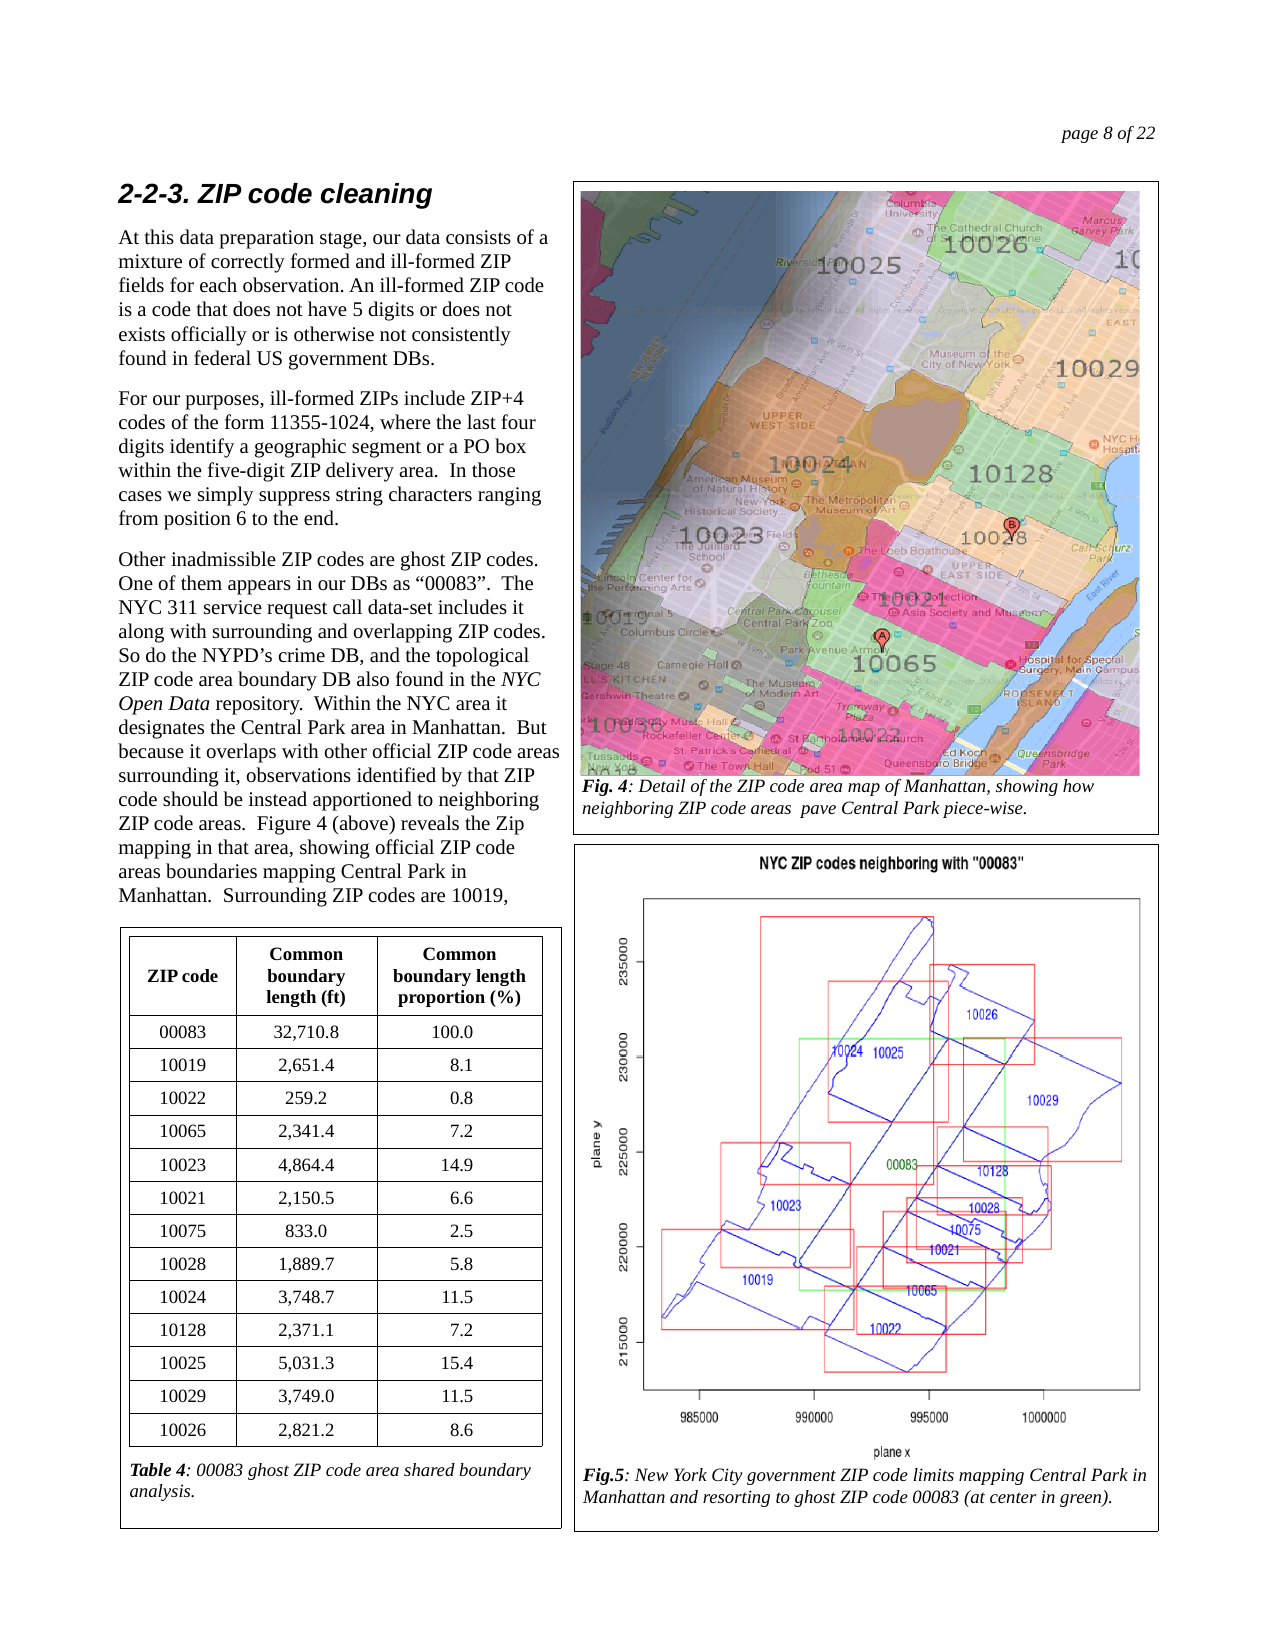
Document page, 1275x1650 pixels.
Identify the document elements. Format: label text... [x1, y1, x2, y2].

table_cell 11.5 [378, 1381, 542, 1413]
table_cell 10028 [130, 1248, 236, 1280]
table_cell 1,889.7 [237, 1248, 377, 1280]
table_cell 3,749.0 [237, 1381, 377, 1413]
picture [580, 191, 1140, 776]
table_cell 7.2 [378, 1116, 542, 1148]
text Fig. 4: Detail of the ZIP code area map of Manhattan, showing how neighboring ZIP code areas pave Central Park piece-wise. [582, 190, 1149, 818]
table_cell 2,821.2 [237, 1414, 377, 1446]
table_cell 10019 [130, 1049, 236, 1081]
table_cell 10128 [130, 1314, 236, 1346]
table_cell 00083 [130, 1016, 236, 1048]
table_cell 32,710.8 [237, 1016, 377, 1048]
table_cell 100.0 [378, 1016, 542, 1048]
table_cell 833.0 [237, 1215, 377, 1247]
table_cell 2.5 [378, 1215, 542, 1247]
table_cell 6.6 [378, 1182, 542, 1214]
table_cell 10023 [130, 1149, 236, 1181]
table_cell 7.2 [378, 1314, 542, 1346]
table_cell 10025 [130, 1347, 236, 1379]
table_cell 10029 [130, 1381, 236, 1413]
table_cell 2,371.1 [237, 1314, 377, 1346]
table_cell 8.6 [378, 1414, 542, 1446]
text Fig.5: New York City government ZIP code limits mapping Central Park in Manhattan and resorting to ghost ZIP code 00083 (at center in green). [583, 859, 1149, 1507]
text Other inadmissible ZIP codes are ghost ZIP codes. One of them appears in our DBs as “00083”. The NYC 311 service request call data-set includes it along with surrounding and overlapping ZIP codes. So do the NYPD’s crime DB, and the topological ZIP code area boundary DB also found in the NYC Open Data repository. Within the NYC area it designates the Central Park area in Manhattan. But because it overlaps with other official ZIP code areas surrounding it, observations identified by that ZIP code should be instead apportioned to neighboring ZIP code areas. Figure 4 (above) reveals the Zip mapping in that area, showing official ZIP code areas boundaries mapping Central Park in Manhattan. Surrounding ZIP codes are 10019, [118, 546, 1157, 907]
text At this data preparation stage, our data consists of a mixture of correctly formed and ill-formed ZIP fields for each observation. An ill-formed ZIP code is a code that does not have 5 digits or does not exists officially or is otherwise not consistently found in federal US government DBs. [118, 225, 573, 369]
text For our purposes, ill-formed ZIPs include ZIP+4 codes of the form 11355-1024, where the last four digits identify a geographic segment or a PO box within the five-digit ZIP delivery area. In those cases we simply suppress string characters ranging from position 6 to the end. [118, 386, 573, 530]
picture [591, 853, 1143, 1465]
table_cell 3,748.7 [237, 1281, 377, 1313]
table_cell 14.9 [378, 1149, 542, 1181]
table_cell 10024 [130, 1281, 236, 1313]
table_cell 10065 [130, 1116, 236, 1148]
table_cell 10021 [130, 1182, 236, 1214]
table_header Common boundary length proportion (%) [378, 937, 542, 1015]
table_cell 259.2 [237, 1082, 377, 1114]
table_cell 8.1 [378, 1049, 542, 1081]
table_cell 2,150.5 [237, 1182, 377, 1214]
table_cell 10026 [130, 1414, 236, 1446]
table_cell 10075 [130, 1215, 236, 1247]
table_cell 0.8 [378, 1082, 542, 1114]
text Table 4: 00083 ghost ZIP code area shared boundary analysis. [129, 1458, 552, 1502]
table_cell 4,864.4 [237, 1149, 377, 1181]
table_header ZIP code [130, 937, 236, 1015]
table_cell 11.5 [378, 1281, 542, 1313]
table_cell 15.4 [378, 1347, 542, 1379]
table_cell 5.8 [378, 1248, 542, 1280]
table_cell 10022 [130, 1082, 236, 1114]
subtitle 2-2-3. ZIP code cleaning [118, 177, 1157, 209]
table_cell 5,031.3 [237, 1347, 377, 1379]
table_cell 2,341.4 [237, 1116, 377, 1148]
table_cell 2,651.4 [237, 1049, 377, 1081]
table_header Common boundary length (ft) [237, 937, 377, 1015]
